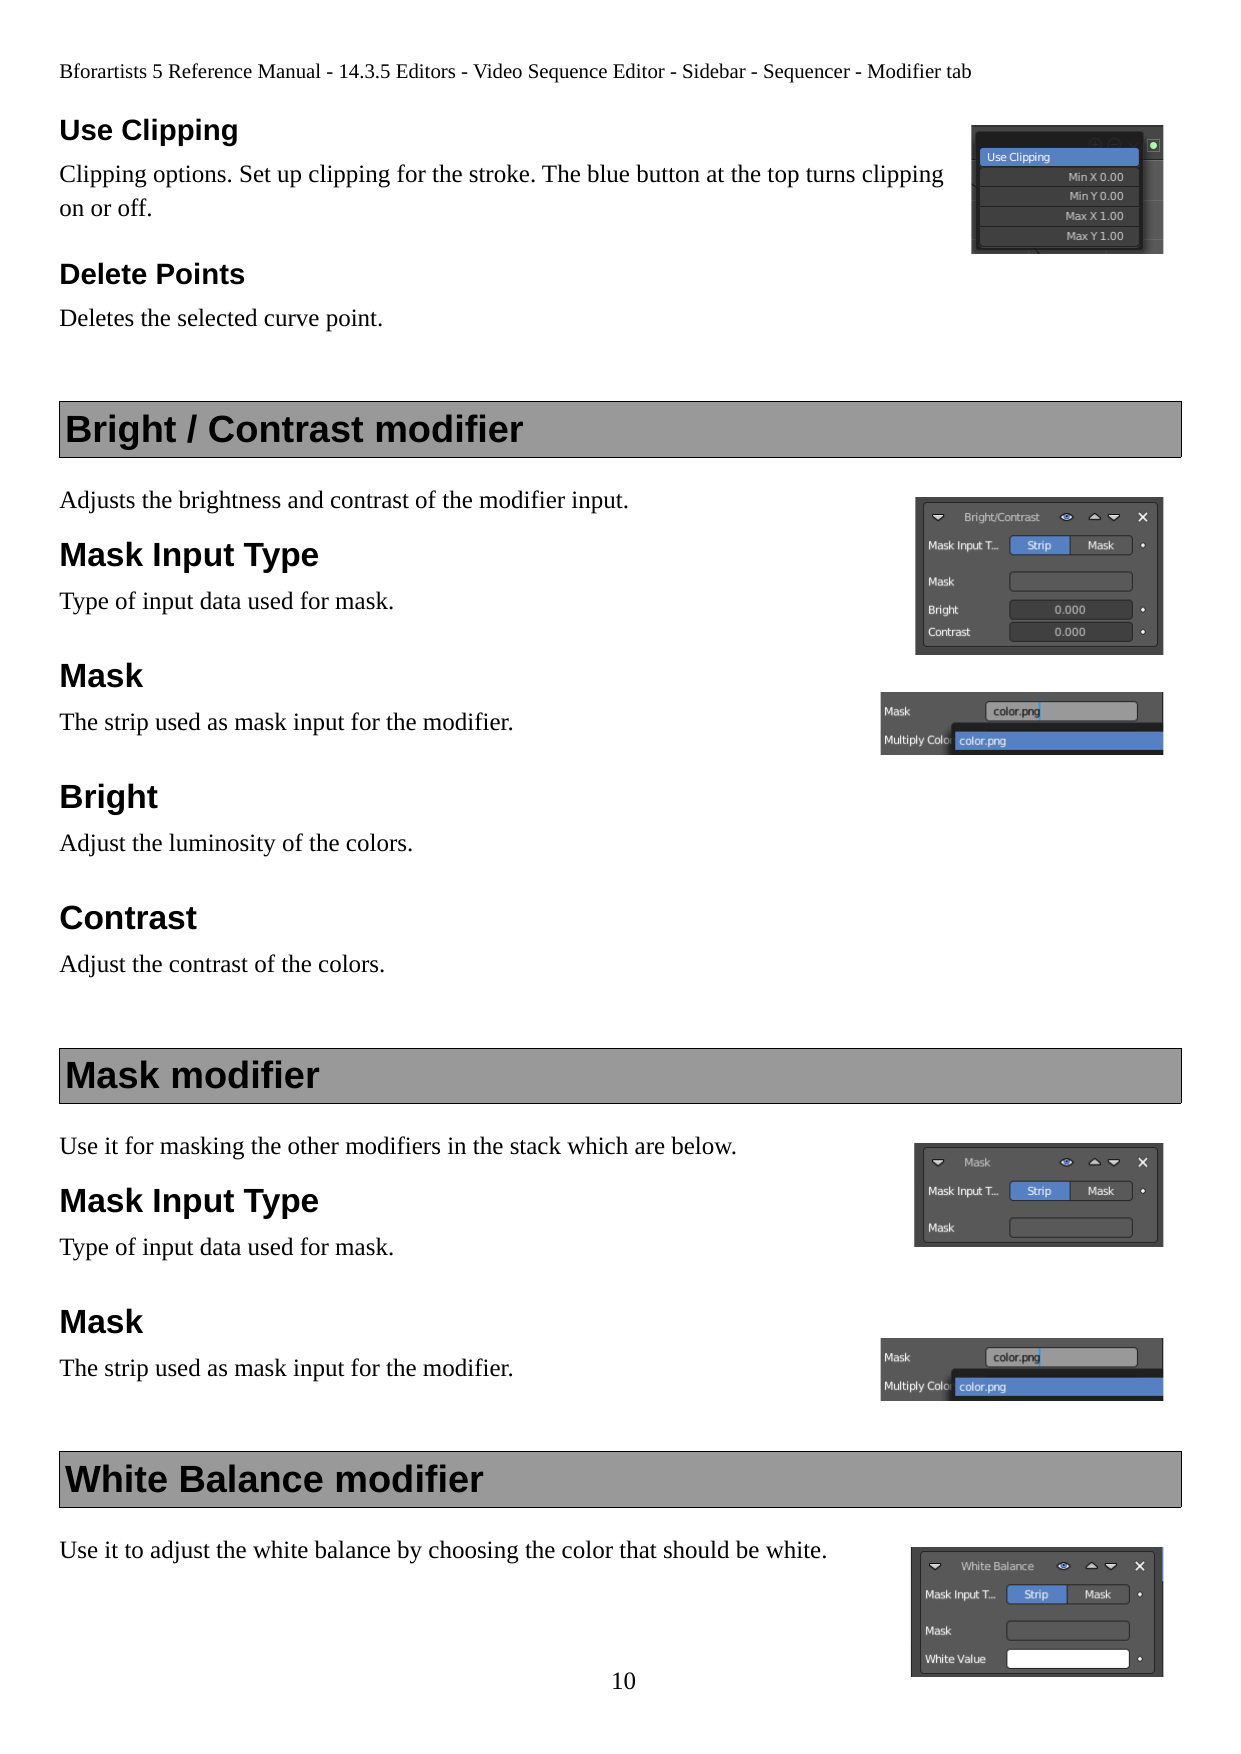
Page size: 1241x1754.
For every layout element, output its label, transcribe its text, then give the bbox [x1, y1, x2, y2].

text Type of input data used for mask. [59, 586, 915, 615]
subtitle Mask Input Type [59, 535, 915, 574]
text Use it for masking the other modifiers in the stack which are below. [59, 1131, 1181, 1160]
subtitle [1164, 535, 1181, 574]
text Adjust the contrast of the colors. [59, 949, 1181, 978]
subtitle Mask Input Type [59, 1181, 914, 1220]
text Use it to adjust the white balance by choosing the color that should be white. [59, 1535, 1181, 1564]
text Type of input data used for mask. [59, 1232, 1181, 1261]
text Adjusts the brightness and contrast of the modifier input. [59, 485, 1181, 514]
table_header Bright / Contrast modifier [60, 402, 1181, 457]
text Adjust the luminosity of the colors. [59, 828, 1181, 857]
picture [915, 497, 1164, 655]
text The strip used as mask input for the modifier. [59, 707, 880, 736]
picture [971, 125, 1164, 254]
picture [914, 1143, 1164, 1247]
subtitle Bright [59, 777, 1181, 816]
picture [880, 1338, 1164, 1401]
table_header Mask modifier [60, 1049, 1181, 1103]
text The strip used as mask input for the modifier. [59, 1353, 880, 1382]
text Clipping options. Set up clipping for the stroke. The blue button at the top turns clipping on or off. [59, 159, 971, 222]
subtitle Use Clipping [59, 113, 1181, 146]
table_header White Balance modifier [60, 1452, 1181, 1507]
subtitle Mask [59, 1302, 1181, 1341]
subtitle Delete Points [59, 257, 1181, 291]
subtitle Mask [59, 656, 1181, 695]
subtitle [1164, 1181, 1181, 1220]
picture [880, 692, 1164, 755]
picture [910, 1547, 1164, 1677]
text Deletes the selected curve point. [59, 303, 1181, 332]
subtitle Contrast [59, 898, 1181, 937]
